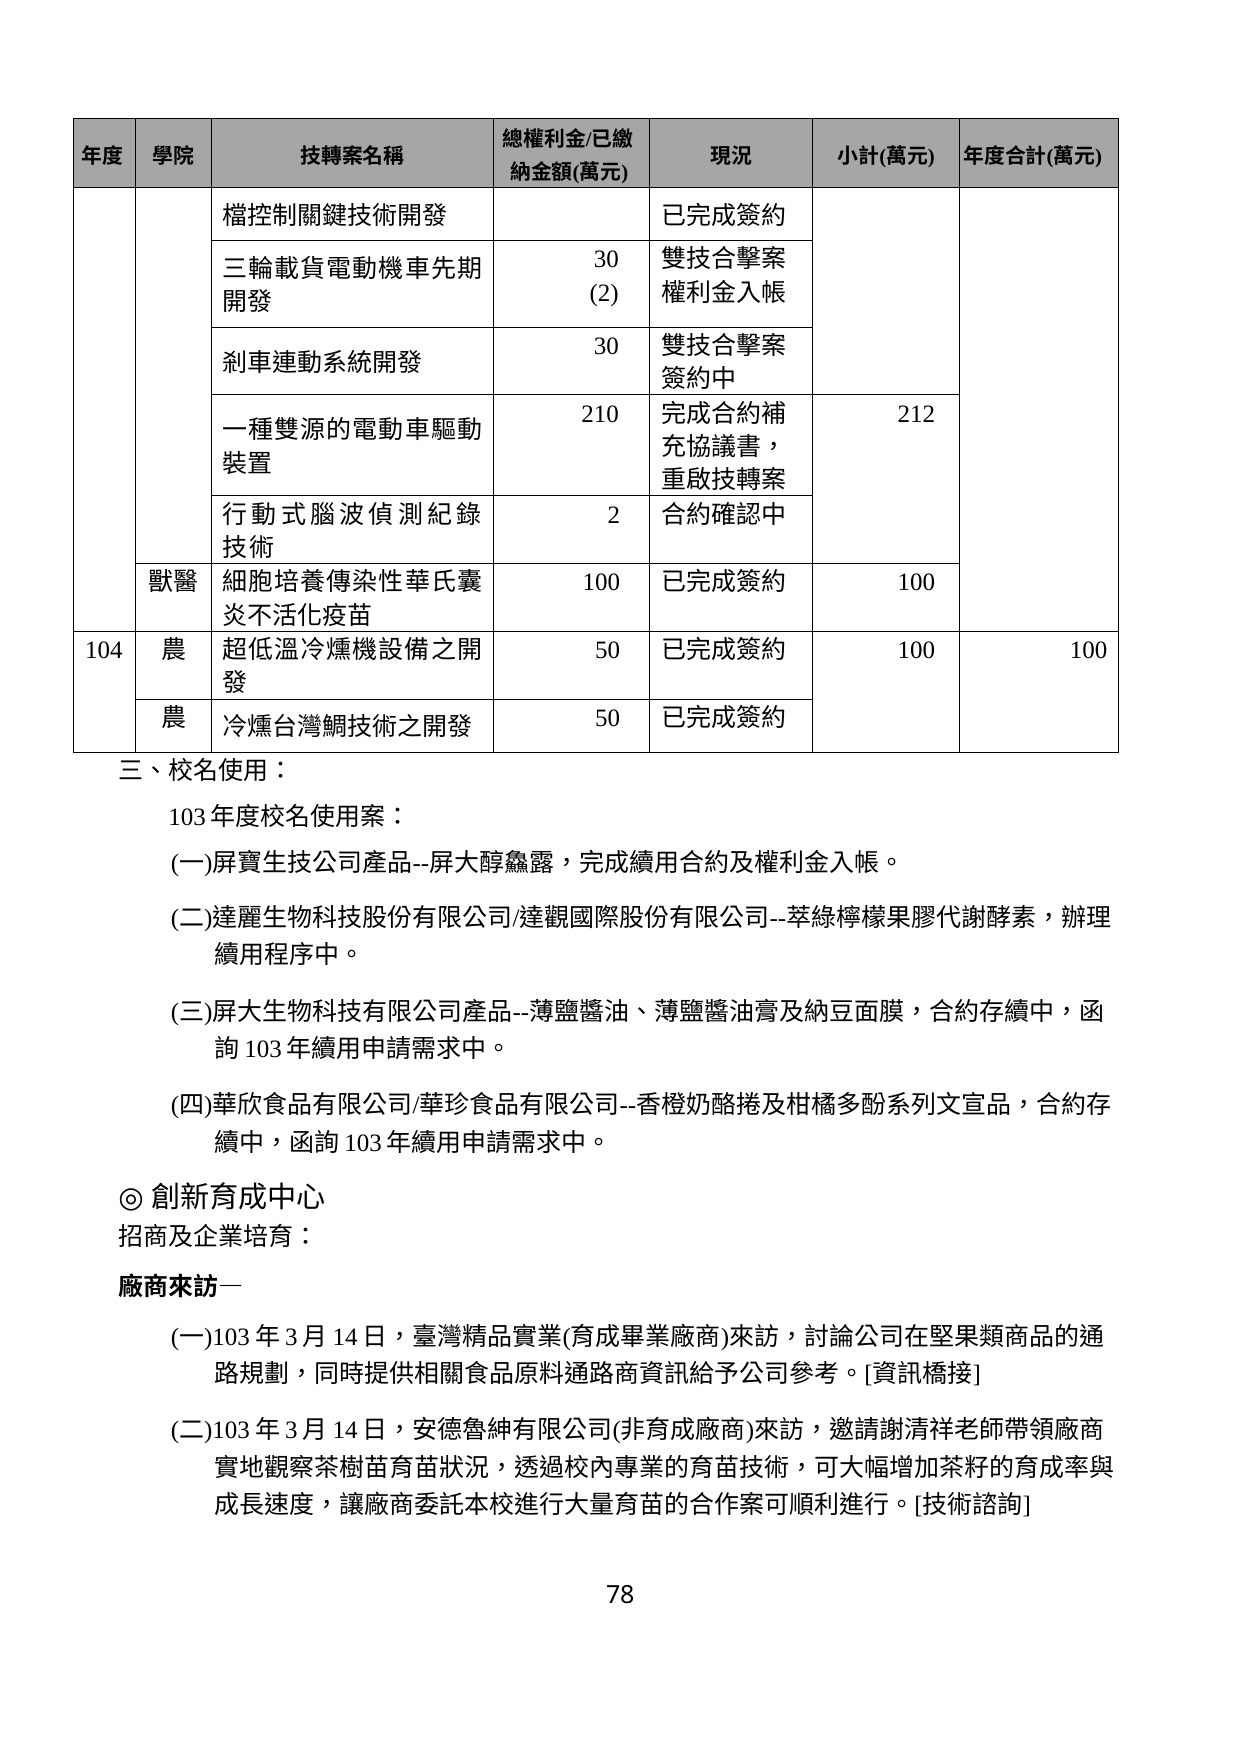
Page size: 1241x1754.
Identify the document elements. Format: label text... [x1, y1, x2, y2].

table_cell 獸醫 [136, 564, 211, 631]
table_cell 已完成簽約 [650, 700, 812, 752]
table_cell 30 (2) [494, 241, 649, 327]
table_cell [136, 188, 211, 563]
table_header 年度合計(萬元) [960, 119, 1118, 187]
table_cell 100 [960, 632, 1118, 752]
table_cell [813, 188, 959, 394]
table_cell 檔控制關鍵技術開發 [212, 188, 493, 240]
text (一)103年3月14日，臺灣精品實業(育成畢業廠商)來訪，討論公司在堅果類商品的通路規劃，同時提供相關食品原料通路商資訊給予公司參考。[資訊橋接] [171, 1315, 1122, 1390]
table_cell 雙技合擊案權利金入帳 [650, 241, 812, 327]
table_cell [74, 188, 135, 631]
table_cell 行動式腦波偵測紀錄技術 [212, 496, 493, 563]
table_header 技轉案名稱 [212, 119, 493, 187]
text 三、校名使用： [118, 753, 1122, 786]
table_cell 雙技合擊案 簽約中 [650, 328, 812, 394]
table_header 年度 [74, 119, 135, 187]
table_cell 50 [494, 700, 649, 752]
text 廠商來訪— [118, 1265, 1122, 1303]
table_cell 冷燻台灣鯛技術之開發 [212, 700, 493, 752]
table_cell [494, 188, 649, 240]
text (二)103年3月14日，安德魯紳有限公司(非育成廠商)來訪，邀請謝清祥老師帶領廠商實地觀察茶樹苗育苗狀況，透過校內專業的育苗技術，可大幅增加茶籽的育成率與成長速度，讓廠商委託本校進行大量育苗的合作案可順利進行。[技術諮詢] [171, 1409, 1122, 1521]
table_cell 50 [494, 632, 649, 698]
text (二)達麗生物科技股份有限公司/達觀國際股份有限公司--萃綠檸檬果膠代謝酵素，辦理續用程序中。 [171, 896, 1122, 971]
table_cell 農 [136, 700, 211, 752]
table_header 學院 [136, 119, 211, 187]
table_cell 100 [813, 564, 959, 631]
table_cell 2 [494, 496, 649, 563]
table_cell 細胞培養傳染性華氏囊炎不活化疫苗 [212, 564, 493, 631]
text 招商及企業培育： [118, 1215, 1122, 1253]
table_cell 剎車連動系統開發 [212, 328, 493, 394]
table_header 小計(萬元) [813, 119, 959, 187]
table_cell 合約確認中 [650, 496, 812, 563]
table_cell 210 [494, 395, 649, 495]
table_cell 三輪載貨電動機車先期開發 [212, 241, 493, 327]
table_cell 100 [494, 564, 649, 631]
table_cell 已完成簽約 [650, 564, 812, 631]
table_cell 30 [494, 328, 649, 394]
table_cell 已完成簽約 [650, 632, 812, 698]
text ◎ 創新育成中心 [118, 1178, 1127, 1215]
table_cell [960, 188, 1118, 631]
table_cell 104 [74, 632, 135, 752]
text (一)屏寶生技公司產品--屏大醇鱻露，完成續用合約及權利金入帳。 [171, 844, 1122, 878]
text 103年度校名使用案： [168, 798, 1122, 832]
table_cell 超低溫冷燻機設備之開發 [212, 632, 493, 698]
text (三)屏大生物科技有限公司產品--薄鹽醬油、薄鹽醬油膏及納豆面膜，合約存續中，函詢103年續用申請需求中。 [171, 990, 1122, 1065]
table_cell 完成合約補充協議書，重啟技轉案 [650, 395, 812, 495]
table_header 總權利金/已繳納金額(萬元) [494, 119, 649, 187]
text (四)華欣食品有限公司/華珍食品有限公司--香橙奶酪捲及柑橘多酚系列文宣品，合約存續中，函詢103年續用申請需求中。 [171, 1084, 1122, 1159]
table_cell 一種雙源的電動車驅動裝置 [212, 395, 493, 495]
table_cell 已完成簽約 [650, 188, 812, 240]
table_header 現況 [650, 119, 812, 187]
table_cell 農 [136, 632, 211, 698]
table_cell 212 [813, 395, 959, 563]
table_cell 100 [813, 632, 959, 752]
